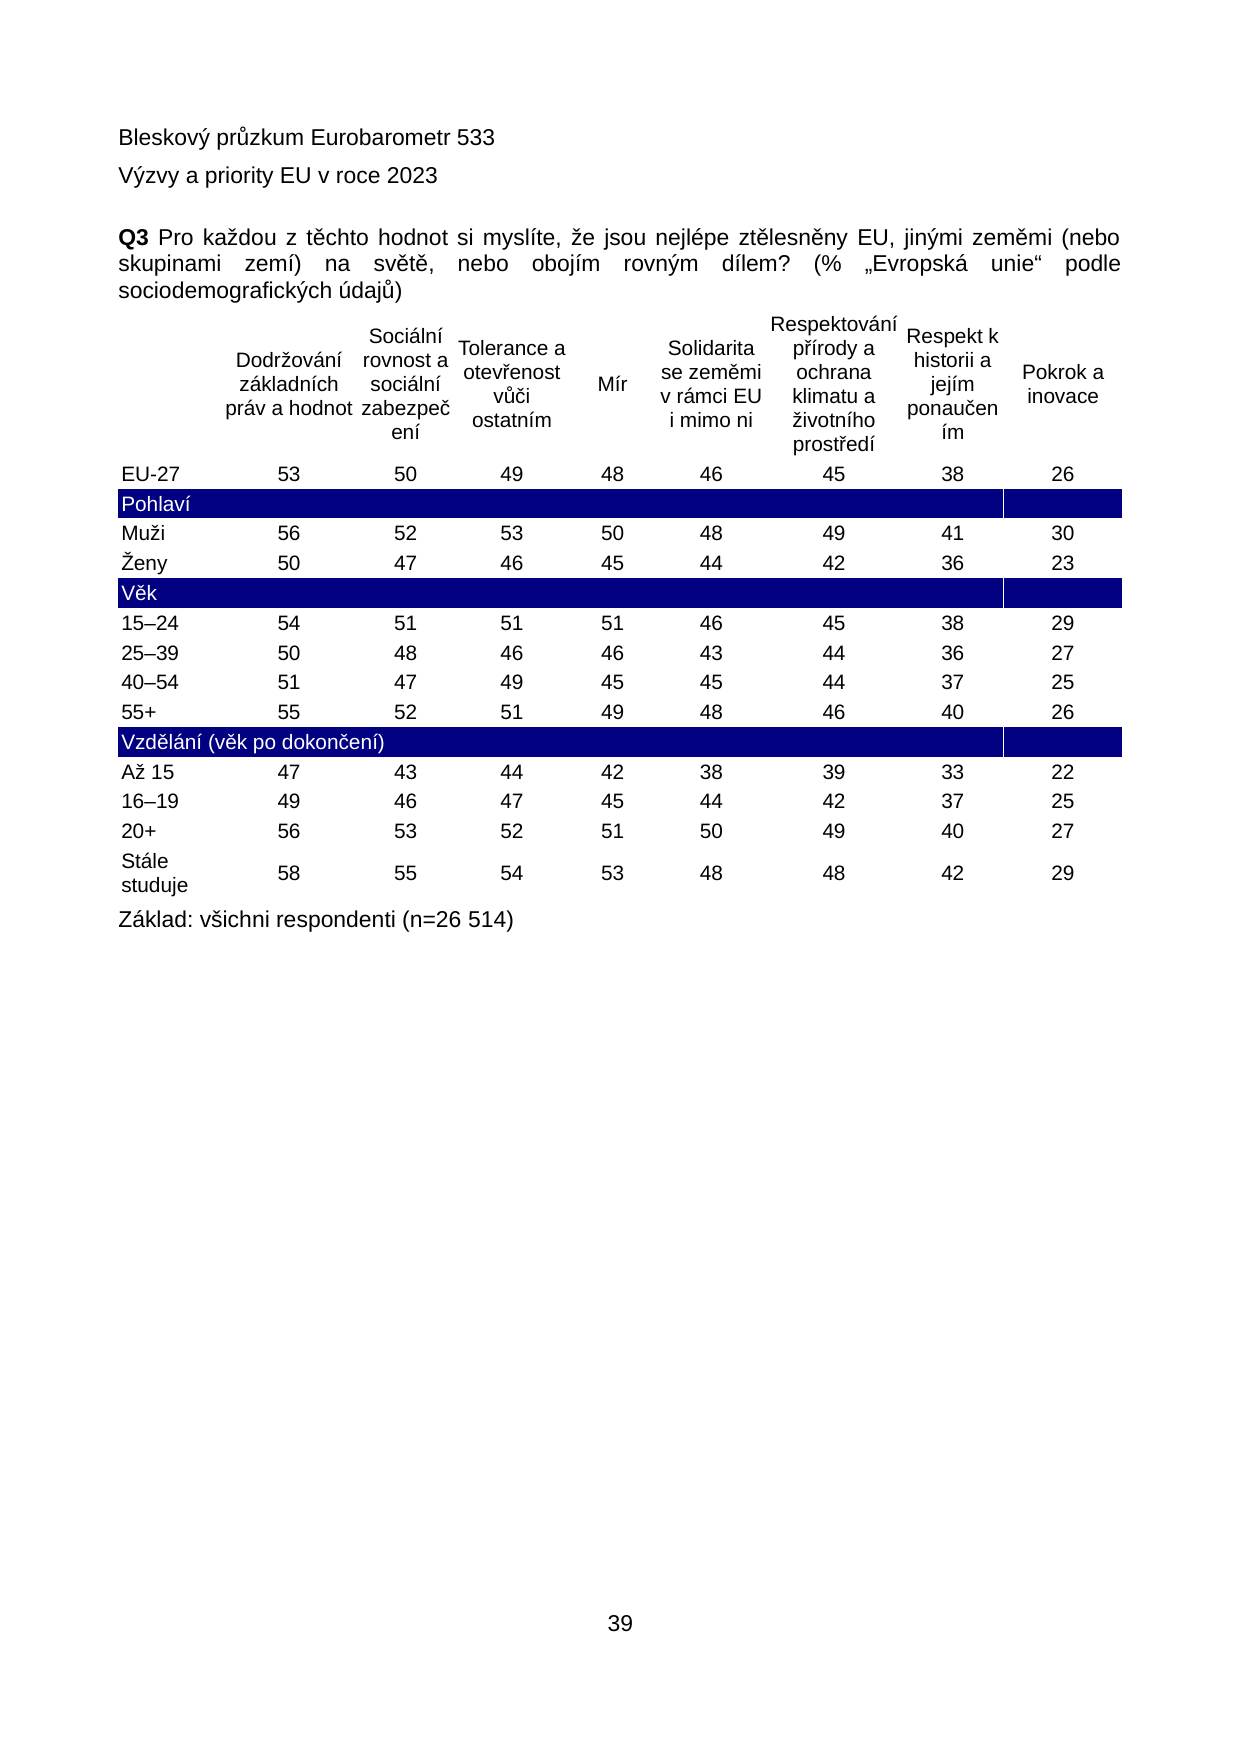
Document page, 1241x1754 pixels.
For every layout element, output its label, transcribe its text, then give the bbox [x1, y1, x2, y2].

table_cell 46 [766, 697, 901, 727]
table_cell 44 [455, 757, 569, 786]
table_cell 37 [901, 786, 1003, 816]
table_cell 42 [901, 846, 1003, 900]
table_cell Ženy [118, 548, 221, 578]
table_cell 55 [356, 846, 454, 900]
table_header Mír [569, 309, 656, 459]
table_cell 48 [356, 638, 454, 667]
table_cell 15–24 [118, 608, 221, 637]
table_cell 50 [221, 548, 356, 578]
table_cell 54 [455, 846, 569, 900]
table_cell 48 [656, 846, 766, 900]
table_cell 43 [356, 757, 454, 786]
table_cell 42 [569, 757, 656, 786]
table_cell 55 [221, 697, 356, 727]
table_cell 44 [656, 786, 766, 816]
table_cell Až 15 [118, 757, 221, 786]
table_cell 53 [569, 846, 656, 900]
table_cell 25 [1004, 667, 1122, 697]
table_cell [1004, 578, 1122, 608]
table_cell 53 [455, 518, 569, 548]
table_cell 46 [569, 638, 656, 667]
table_cell 25 [1004, 786, 1122, 816]
table_cell 46 [356, 786, 454, 816]
table_cell [766, 578, 901, 608]
table_cell 53 [356, 816, 454, 846]
table_cell 51 [569, 816, 656, 846]
table_cell [569, 727, 656, 757]
table_cell 52 [356, 697, 454, 727]
table_cell 44 [766, 638, 901, 667]
table_cell [656, 727, 766, 757]
table_cell 49 [221, 786, 356, 816]
table_cell 23 [1004, 548, 1122, 578]
table_cell 29 [1004, 846, 1122, 900]
table_cell 45 [656, 667, 766, 697]
table_cell 46 [656, 608, 766, 637]
table_cell 22 [1004, 757, 1122, 786]
table_cell 40 [901, 816, 1003, 846]
table_header Respektování přírody a ochrana klimatu a životního prostředí [766, 309, 901, 459]
table_cell 27 [1004, 816, 1122, 846]
table_cell 47 [455, 786, 569, 816]
table_cell 47 [356, 548, 454, 578]
table_cell 38 [901, 608, 1003, 637]
table_cell 20+ [118, 816, 221, 846]
table_cell 16–19 [118, 786, 221, 816]
table_cell EU-27 [118, 459, 221, 488]
table_cell 51 [221, 667, 356, 697]
table_cell 40 [901, 697, 1003, 727]
table_cell 52 [356, 518, 454, 548]
table_cell [656, 489, 766, 518]
table_cell 48 [656, 697, 766, 727]
table_cell Pohlaví [118, 489, 569, 518]
table_cell 51 [455, 608, 569, 637]
table_cell 49 [569, 697, 656, 727]
table_cell 26 [1004, 459, 1122, 488]
table_cell [766, 727, 901, 757]
table_cell 38 [656, 757, 766, 786]
table_cell 49 [766, 816, 901, 846]
table_cell 48 [656, 518, 766, 548]
table_cell 48 [766, 846, 901, 900]
table_cell 51 [455, 697, 569, 727]
table_cell 54 [221, 608, 356, 637]
table_cell 48 [569, 459, 656, 488]
table_cell 50 [656, 816, 766, 846]
table_cell 39 [766, 757, 901, 786]
text Základ: všichni respondenti (n=26 514) [118, 906, 1122, 932]
table_cell [901, 489, 1003, 518]
table_header [118, 309, 221, 459]
table_cell 43 [656, 638, 766, 667]
table_cell 45 [766, 459, 901, 488]
table_header Dodržování základních práv a hodnot [221, 309, 356, 459]
table_cell 42 [766, 786, 901, 816]
table_cell 44 [766, 667, 901, 697]
table_header Solidarita se zeměmi v rámci EU i mimo ni [656, 309, 766, 459]
table_cell 36 [901, 638, 1003, 667]
table_cell 58 [221, 846, 356, 900]
table_cell 49 [766, 518, 901, 548]
table_header Sociální rovnost a sociální zabezpečení [356, 309, 454, 459]
table_cell Stále studuje [118, 846, 221, 900]
table_cell [766, 489, 901, 518]
table_cell 46 [656, 459, 766, 488]
table_cell 50 [356, 459, 454, 488]
table_cell 38 [901, 459, 1003, 488]
table_cell [1004, 489, 1122, 518]
table_cell 33 [901, 757, 1003, 786]
table_cell 26 [1004, 697, 1122, 727]
table_cell 52 [455, 816, 569, 846]
table_cell [656, 578, 766, 608]
table_cell [569, 578, 656, 608]
table_cell 49 [455, 459, 569, 488]
table_cell 25–39 [118, 638, 221, 667]
table_cell 36 [901, 548, 1003, 578]
table_cell 46 [455, 548, 569, 578]
table_cell 45 [766, 608, 901, 637]
table_cell 56 [221, 816, 356, 846]
table_cell 47 [221, 757, 356, 786]
table_cell 56 [221, 518, 356, 548]
table_cell [1004, 727, 1122, 757]
table_cell 41 [901, 518, 1003, 548]
table_cell 55+ [118, 697, 221, 727]
table_cell Věk [118, 578, 569, 608]
table_cell 45 [569, 667, 656, 697]
table_cell 51 [356, 608, 454, 637]
text Q3 Pro každou z těchto hodnot si myslíte, že jsou nejlépe ztělesněny EU, jinými zeměmi (nebo skupinami zemí) na světě, nebo obojím rovným dílem? (% „Evropská unie“ podle sociodemografických údajů) [118, 224, 1122, 303]
table_cell 30 [1004, 518, 1122, 548]
table_cell 27 [1004, 638, 1122, 667]
table_cell 40–54 [118, 667, 221, 697]
table_cell 50 [569, 518, 656, 548]
table_cell 46 [455, 638, 569, 667]
table_header Pokrok a inovace [1004, 309, 1122, 459]
table_cell 45 [569, 548, 656, 578]
table_header Tolerance a otevřenost vůči ostatním [455, 309, 569, 459]
table_header Respekt k historii a jejím ponaučením [901, 309, 1003, 459]
table_cell 47 [356, 667, 454, 697]
table_cell 44 [656, 548, 766, 578]
table_cell 42 [766, 548, 901, 578]
table_cell Vzdělání (věk po dokončení) [118, 727, 569, 757]
table_cell 50 [221, 638, 356, 667]
table_cell 51 [569, 608, 656, 637]
table_cell [901, 578, 1003, 608]
table_cell Muži [118, 518, 221, 548]
table_cell 45 [569, 786, 656, 816]
table_cell 29 [1004, 608, 1122, 637]
table_cell 49 [455, 667, 569, 697]
table_cell [901, 727, 1003, 757]
table_cell 53 [221, 459, 356, 488]
table_cell 37 [901, 667, 1003, 697]
table_cell [569, 489, 656, 518]
